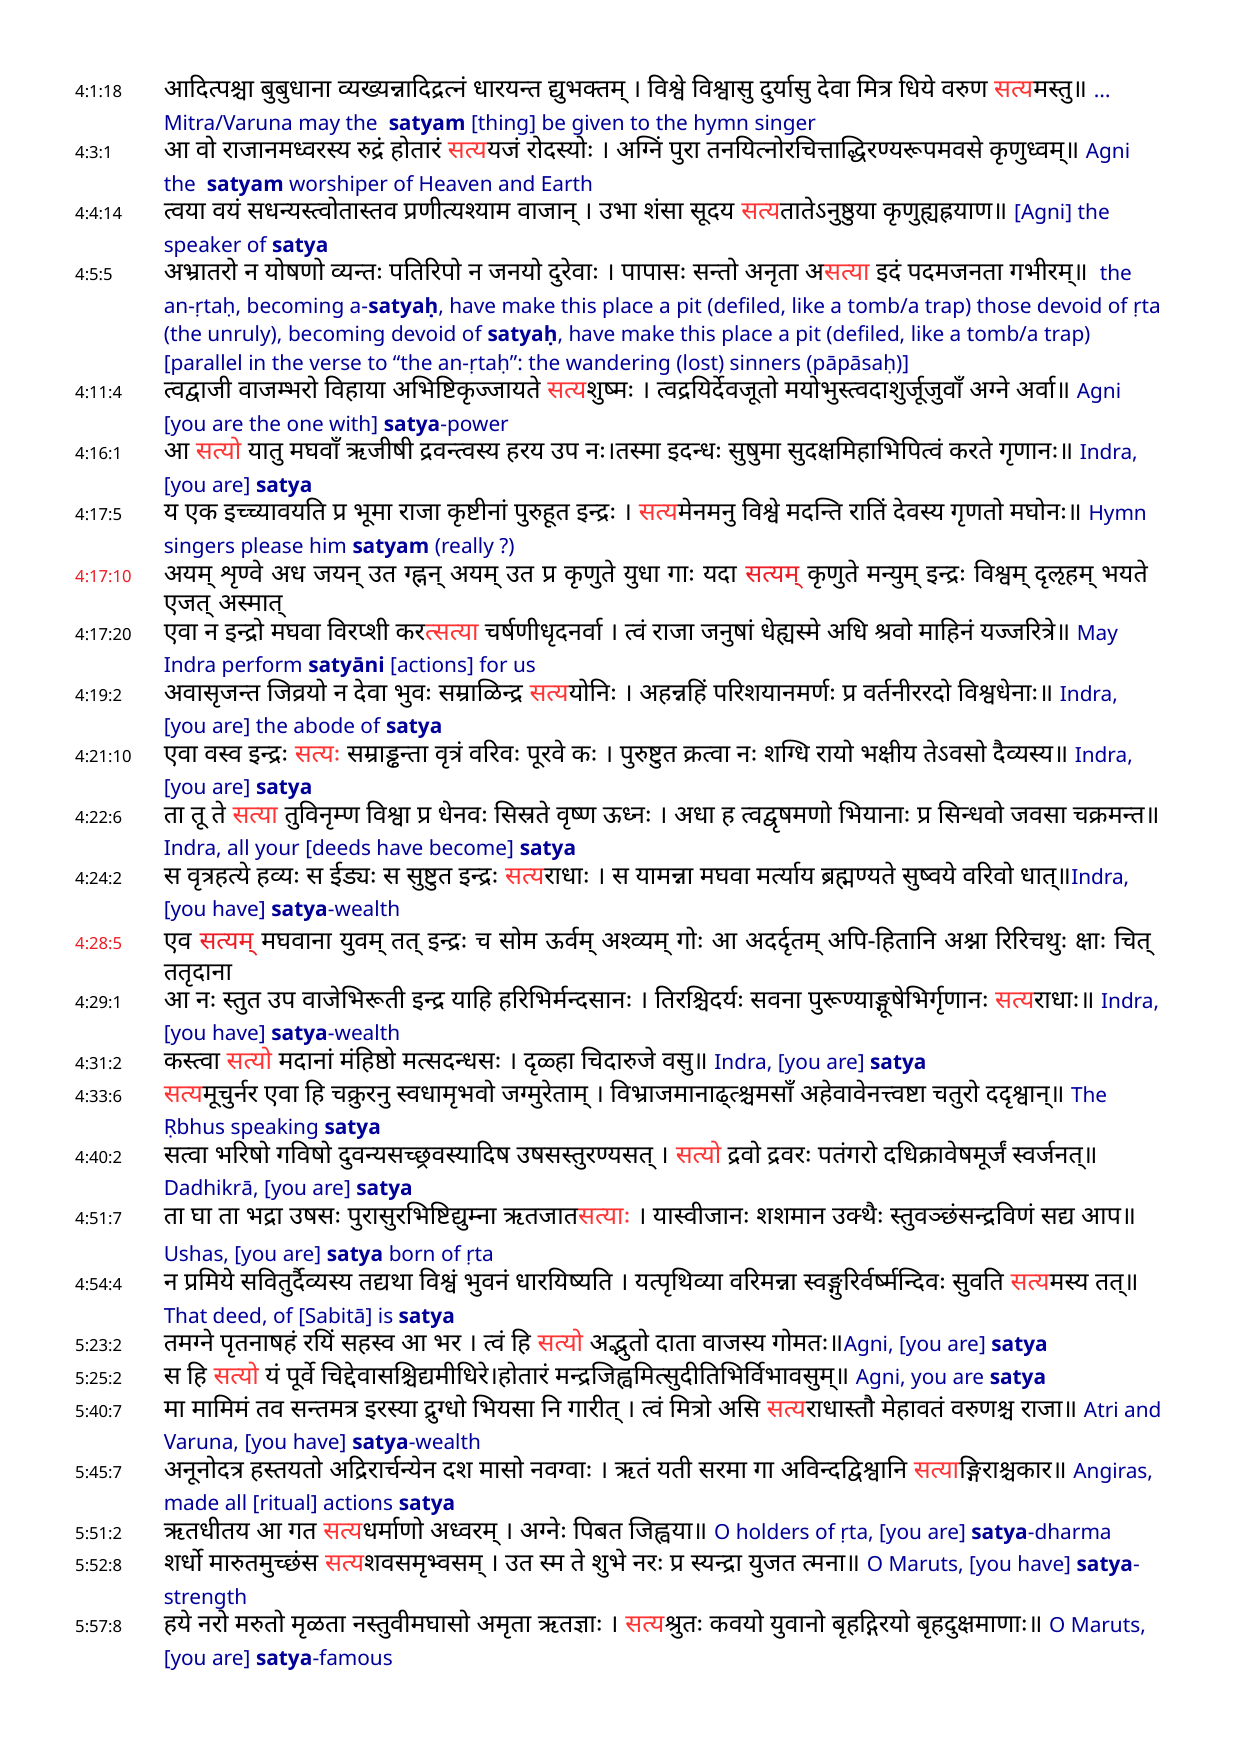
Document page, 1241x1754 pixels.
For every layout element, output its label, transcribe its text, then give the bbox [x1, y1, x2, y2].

text 4:17:5 य एक इच्च्यावयति प्र भूमा राजा कृष्टीनां पुरुहूत इन्द्रः । सत्यमेनमनु विश्वे मदन्ति रातिं देवस्य गृणतो मघोनः॥ Hymn singers please him satyam (really ?) [75, 498, 1165, 559]
text 4:17:20 एवा न इन्द्रो मघवा विरप्शी करत्सत्या चर्षणीधृदनर्वा । त्वं राजा जनुषां धेह्यस्मे अधि श्रवो माहिनं यज्जरित्रे॥ May Indra perform satyāni [actions] for us [75, 617, 1165, 678]
text 5:52:8 शर्धो मारुतमुच्छंस सत्यशवसमृभ्वसम् । उत स्म ते शुभे नरः प्र स्यन्द्रा युजत त्मना॥ O Maruts, [you have] satya-strength [75, 1549, 1165, 1610]
text 4:31:2 कस्त्वा सत्यो मदानां मंहिष्ठो मत्सदन्धसः । दृळ्हा चिदारुजे वसु॥ Indra, [you are] satya [75, 1047, 1165, 1079]
text 5:40:7 मा मामिमं तव सन्तमत्र इरस्या द्रुग्धो भियसा नि गारीत् । त्वं मित्रो असि सत्यराधास्तौ मेहावतं वरुणश्च राजा॥ Atri and Varuna, [you have] satya-wealth [75, 1394, 1165, 1456]
text 5:51:2 ऋतधीतय आ गत सत्यधर्माणो अध्वरम् । अग्नेः पिबत जिह्वया॥ O holders of ṛta, [you are] satya-dharma [75, 1517, 1165, 1549]
text 5:45:7 अनूनोदत्र हस्तयतो अद्रिरार्चन्येन दश मासो नवग्वाः । ऋतं यती सरमा गा अविन्दद्विश्वानि सत्याङ्गिराश्चकार॥ Angiras, made all [ritual] actions satya [75, 1456, 1165, 1517]
text 4:16:1 आ सत्यो यातु मघवाँ ऋजीषी द्रवन्त्वस्य हरय उप नः।तस्मा इदन्धः सुषुमा सुदक्षमिहाभिपित्वं करते गृणानः॥ Indra, [you are] satya [75, 437, 1165, 498]
text 5:23:2 तमग्ने पृतनाषहं रयिं सहस्व आ भर । त्वं हि सत्यो अद्भुतो दाता वाजस्य गोमतः॥Agni, [you are] satya [75, 1329, 1165, 1362]
text 4:1:18 आदित्पश्चा बुबुधाना व्यख्यन्नादिद्रत्नं धारयन्त द्युभक्तम् । विश्वे विश्वासु दुर्यासु देवा मित्र धिये वरुण सत्यमस्तु॥ … Mitra/Varuna may the satyam [thing] be given to the hymn singer [75, 75, 1165, 136]
text 4:29:1 आ नः स्तुत उप वाजेभिरूती इन्द्र याहि हरिभिर्मन्दसानः । तिरश्चिदर्यः सवना पुरूण्याङ्गूषेभिर्गृणानः सत्यराधाः॥ Indra, [you have] satya-wealth [75, 986, 1165, 1047]
text 5:57:8 हये नरो मरुतो मृळता नस्तुवीमघासो अमृता ऋतज्ञाः । सत्यश्रुतः कवयो युवानो बृहद्गिरयो बृहदुक्षमाणाः॥ O Maruts, [you are] satya-famous [75, 1610, 1165, 1671]
text 4:17:10 अयम् शृण्वे अध जयन् उत ग्ह्नन् अयम् उत प्र कृणुते युधा गाः यदा सत्यम् कृणुते मन्युम् इन्द्रः विश्वम् दृऌहम् भयते एजत् अस्मात् [75, 559, 1165, 617]
text 4:28:5 एव सत्यम् मघवाना युवम् तत् इन्द्रः च सोम ऊर्वम् अश्व्यम् गोः आ अदर्दृतम् अपि-हितानि अश्ना रिरिचथुः क्षाः चित् ततृदाना [75, 923, 1165, 986]
text 5:25:2 स हि सत्यो यं पूर्वे चिद्देवासश्चिद्यमीधिरे।होतारं मन्द्रजिह्वमित्सुदीतिभिर्विभावसुम्॥ Agni, you are satya [75, 1362, 1165, 1394]
text 4:40:2 सत्वा भरिषो गविषो दुवन्यसच्छ्रवस्यादिष उषसस्तुरण्यसत् । सत्यो द्रवो द्रवरः पतंगरो दधिक्रावेषमूर्जं स्वर्जनत्॥ Dadhikrā, [you are] satya [75, 1141, 1165, 1202]
text 4:22:6 ता तू ते सत्या तुविनृम्ण विश्वा प्र धेनवः सिस्रते वृष्ण ऊध्नः । अधा ह त्वद्वृषमणो भियानाः प्र सिन्धवो जवसा चक्रमन्त॥ Indra, all your [deeds have become] satya [75, 801, 1165, 862]
text 4:51:7 ता घा ता भद्रा उषसः पुरासुरभिष्टिद्युम्ना ऋतजातसत्याः । यास्वीजानः शशमान उक्थैः स्तुवञ्छंसन्द्रविणं सद्य आप॥ Ushas, [you are] satya born of ṛta [75, 1202, 1165, 1268]
text 4:4:14 त्वया वयं सधन्यस्त्वोतास्तव प्रणीत्यश्याम वाजान् । उभा शंसा सूदय सत्यतातेऽनुष्ठुया कृणुह्यह्रयाण॥ [Agni] the speaker of satya [75, 197, 1165, 258]
text 4:33:6 सत्यमूचुर्नर एवा हि चक्रुरनु स्वधामृभवो जग्मुरेताम् । विभ्राजमानाढ्त्श्चमसाँ अहेवावेनत्त्वष्टा चतुरो ददृश्वान्॥ The Ṛbhus speaking satya [75, 1079, 1165, 1141]
text 4:5:5 अभ्रातरो न योषणो व्यन्तः पतिरिपो न जनयो दुरेवाः । पापासः सन्तो अनृता असत्या इदं पदमजनता गभीरम्॥ the an-ṛtaḥ, becoming a-satyaḥ, have make this place a pit (defiled, like a tomb/a trap) those devoid of ṛta (the unruly), becoming devoid of satyaḥ, have make this place a pit (defiled, like a tomb/a trap) [parallel in the verse to “the an-ṛtaḥ”: the wandering (lost) sinners (pāpāsaḥ)] [75, 258, 1165, 376]
text 4:54:4 न प्रमिये सवितुर्दैव्यस्य तद्यथा विश्वं भुवनं धारयिष्यति । यत्पृथिव्या वरिमन्ना स्वङ्गुरिर्वर्ष्मन्दिवः सुवति सत्यमस्य तत्॥ That deed, of [Sabitā] is satya [75, 1268, 1165, 1329]
text 4:3:1 आ वो राजानमध्वरस्य रुद्रं होतारं सत्ययजं रोदस्योः । अग्निं पुरा तनयित्नोरचित्ताद्धिरण्यरूपमवसे कृणुध्वम्॥ Agni the satyam worshiper of Heaven and Earth [75, 136, 1165, 197]
text 4:24:2 स वृत्रहत्ये हव्यः स ईड्यः स सुष्टुत इन्द्रः सत्यराधाः । स यामन्ना मघवा मर्त्याय ब्रह्मण्यते सुष्वये वरिवो धात्॥Indra, [you have] satya-wealth [75, 862, 1165, 923]
text 4:11:4 त्वद्वाजी वाजम्भरो विहाया अभिष्टिकृज्जायते सत्यशुष्मः । त्वद्रयिर्देवजूतो मयोभुस्त्वदाशुर्जूजुवाँ अग्ने अर्वा॥ Agni [you are the one with] satya-power [75, 376, 1165, 437]
text 4:21:10 एवा वस्व इन्द्रः सत्यः सम्राड्ढन्ता वृत्रं वरिवः पूरवे कः । पुरुष्टुत क्रत्वा नः शग्धि रायो भक्षीय तेऽवसो दैव्यस्य॥ Indra, [you are] satya [75, 739, 1165, 801]
text 4:19:2 अवासृजन्त जिव्रयो न देवा भुवः सम्राळिन्द्र सत्ययोनिः । अहन्नहिं परिशयानमर्णः प्र वर्तनीररदो विश्वधेनाः॥ Indra, [you are] the abode of satya [75, 678, 1165, 739]
